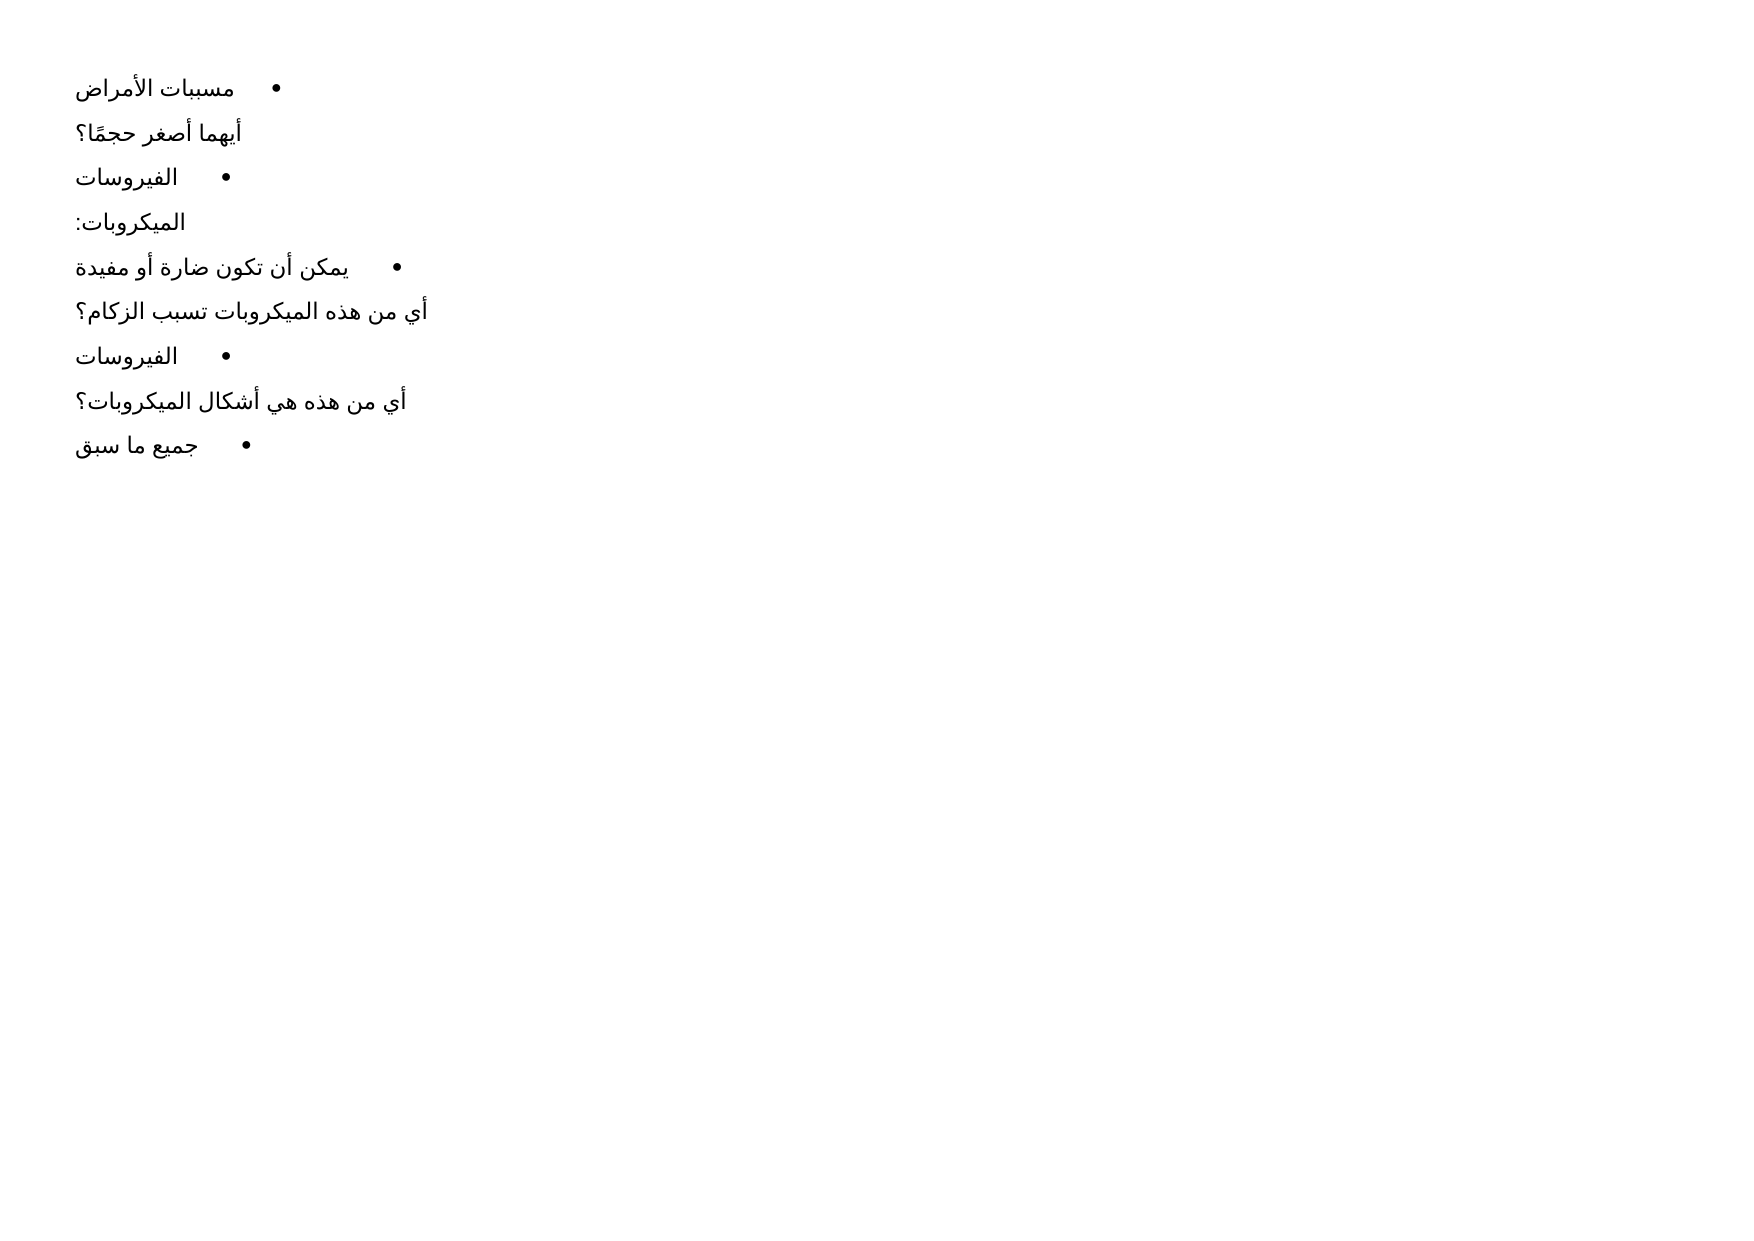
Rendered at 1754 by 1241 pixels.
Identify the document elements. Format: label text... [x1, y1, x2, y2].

list الفيروسات [75, 343, 1641, 369]
list مسببات الأمراض [75, 75, 1641, 101]
text أي من هذه هي أشكال الميكروبات؟ [75, 388, 1679, 414]
text أي من هذه الميكروبات تسبب الزكام؟ [75, 298, 1679, 325]
text الميكروبات: [75, 209, 1679, 235]
list يمكن أن تكون ضارة أو مفيدة [75, 254, 1641, 280]
list الفيروسات [75, 164, 1641, 191]
list جميع ما سبق [75, 432, 1641, 459]
text أيهما أصغر حجمًا؟ [75, 119, 1679, 146]
